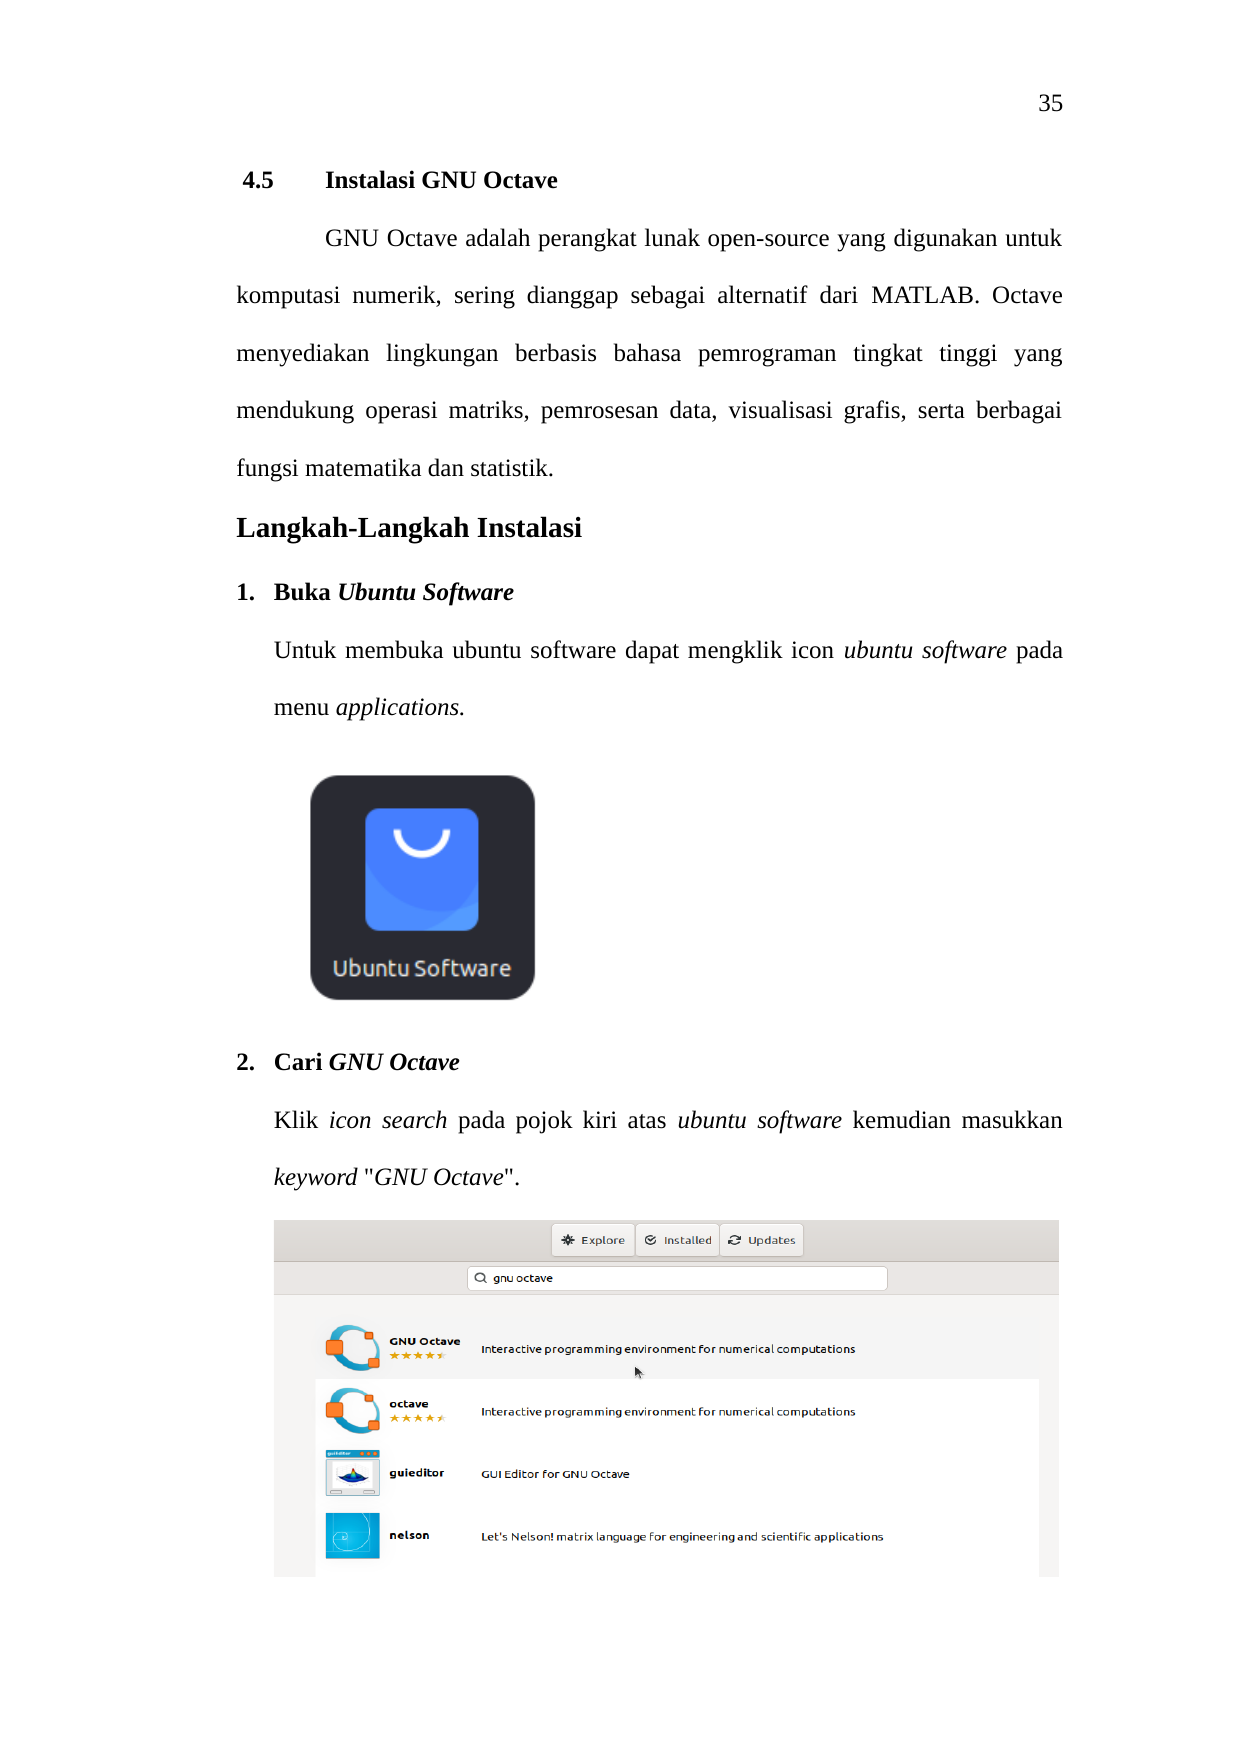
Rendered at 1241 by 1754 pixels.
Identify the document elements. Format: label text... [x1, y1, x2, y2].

list Untuk membuka ubuntu software dapat mengklik icon ubuntu software pada menu applications. [236, 635, 1063, 721]
list Buka Ubuntu Software [236, 577, 1063, 606]
text GNU Octave adalah perangkat lunak open-source yang digunakan untuk komputasi numerik, sering dianggap sebagai alternatif dari MATLAB. Octave menyediakan lingkungan berbasis bahasa pemrograman tingkat tinggi yang mendukung operasi matriks, pemrosesan data, visualisasi grafis, serta berbagai fungsi matematika dan statistik. [236, 223, 1063, 482]
text Langkah-Langkah Instalasi [236, 510, 1063, 544]
picture [273, 750, 576, 1019]
list Cari GNU Octave [236, 1047, 1063, 1076]
list Klik icon search pada pojok kiri atas ubuntu software kemudian masukkan keyword "GNU Octave". [236, 1105, 1063, 1191]
subtitle Instalasi GNU Octave [236, 165, 1063, 194]
